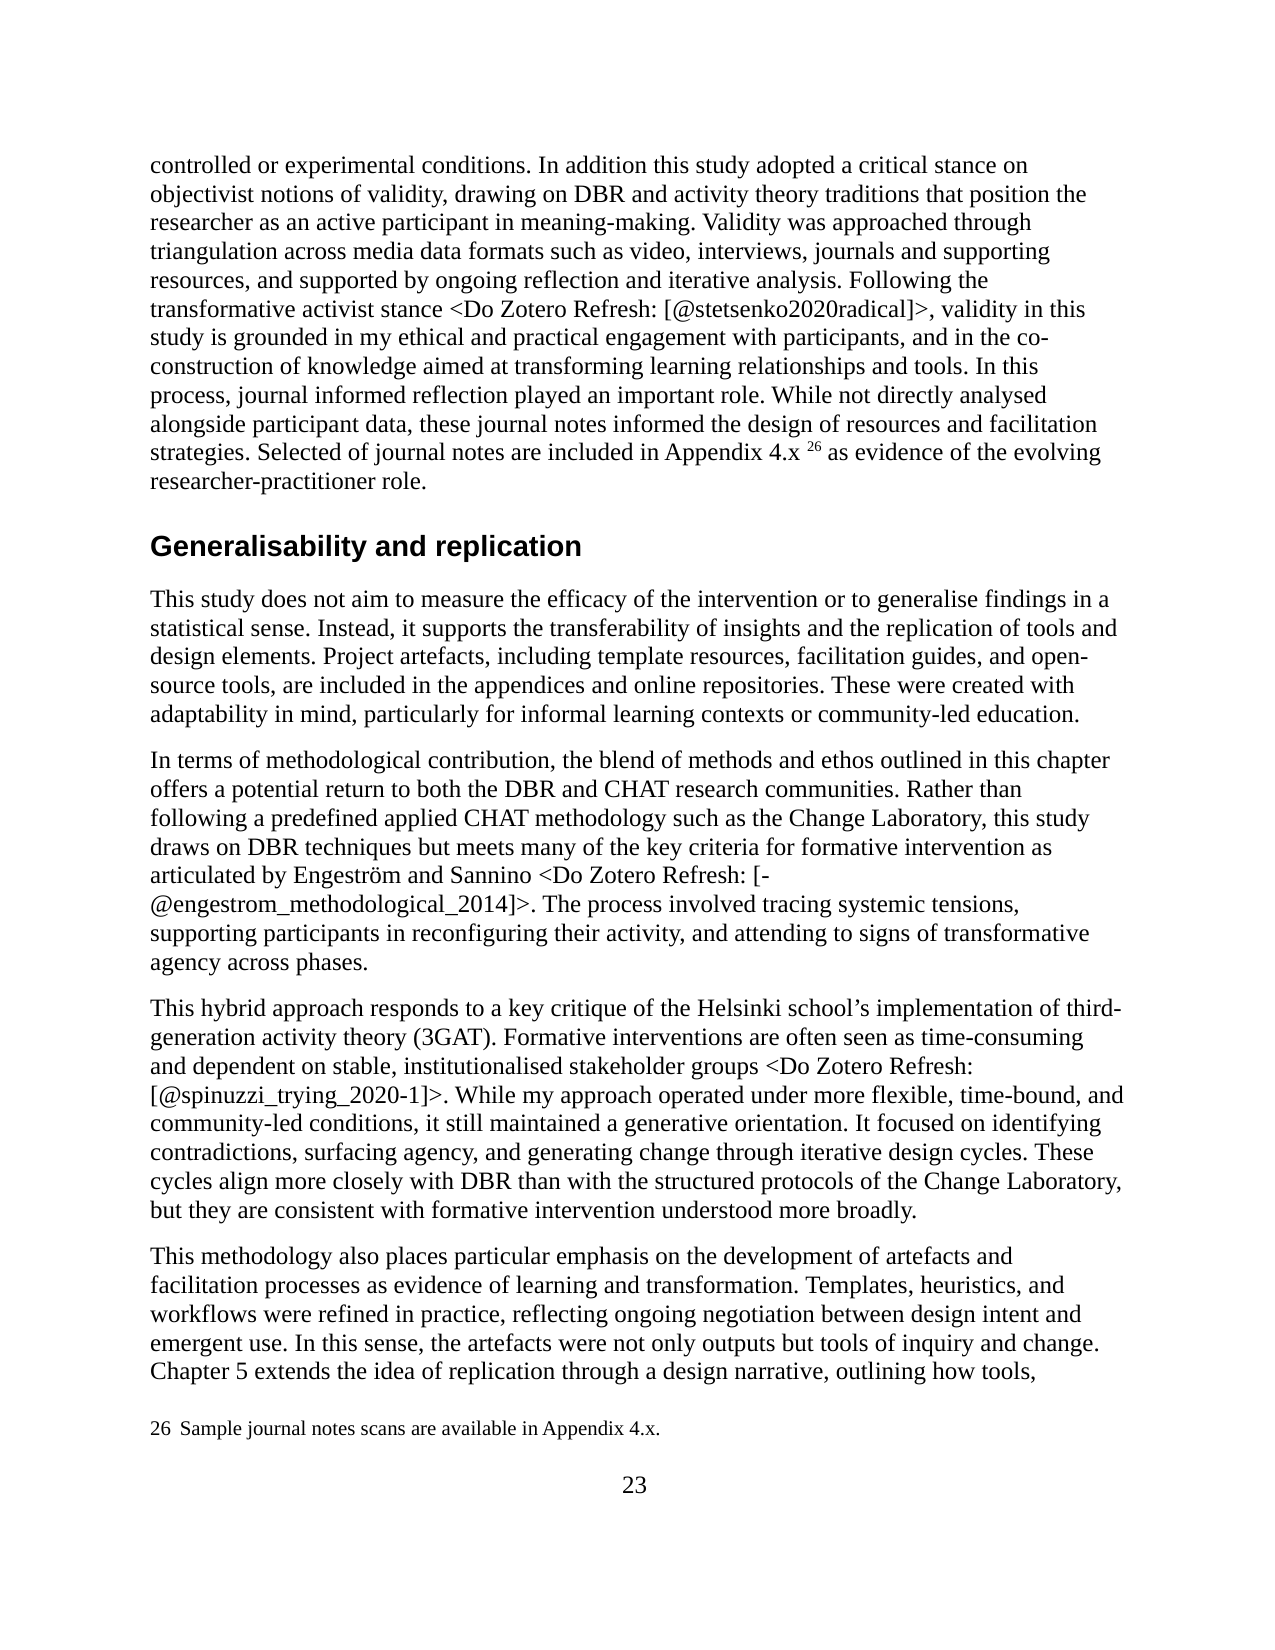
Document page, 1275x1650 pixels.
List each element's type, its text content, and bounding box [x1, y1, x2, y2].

text This study does not aim to measure the efficacy of the intervention or to generalise findings in a statistical sense. Instead, it supports the transferability of insights and the replication of tools and design elements. Project artefacts, including template resources, facilitation guides, and open-source tools, are included in the appendices and online repositories. These were created with adaptability in mind, particularly for informal learning contexts or community-led education. [150, 584, 1125, 728]
subtitle Generalisability and replication [150, 529, 1125, 562]
text This hybrid approach responds to a key critique of the Helsinki school’s implementation of third-generation activity theory (3GAT). Formative interventions are often seen as time-consuming and dependent on stable, institutionalised stakeholder groups <Do Zotero Refresh: [@spinuzzi_trying_2020-1]>. While my approach operated under more flexible, time-bound, and community-led conditions, it still maintained a generative orientation. It focused on identifying contradictions, surfacing agency, and generating change through iterative design cycles. These cycles align more closely with DBR than with the structured protocols of the Change Laboratory, but they are consistent with formative intervention understood more broadly. [150, 993, 1125, 1223]
text Sample journal notes scans are available in Appendix 4.x. [150, 1416, 1125, 1440]
text controlled or experimental conditions. In addition this study adopted a critical stance on objectivist notions of validity, drawing on DBR and activity theory traditions that position the researcher as an active participant in meaning-making. Validity was approached through triangulation across media data formats such as video, interviews, journals and supporting resources, and supported by ongoing reflection and iterative analysis. Following the transformative activist stance <Do Zotero Refresh: [@stetsenko2020radical]>, validity in this study is grounded in my ethical and practical engagement with participants, and in the co-construction of knowledge aimed at transforming learning relationships and tools. In this process, journal informed reflection played an important role. While not directly analysed alongside participant data, these journal notes informed the design of resources and facilitation strategies. Selected of journal notes are included in Appendix 4.x as evidence of the evolving researcher-practitioner role. [150, 150, 1125, 495]
text This methodology also places particular emphasis on the development of artefacts and facilitation processes as evidence of learning and transformation. Templates, heuristics, and workflows were refined in practice, reflecting ongoing negotiation between design intent and emergent use. In this sense, the artefacts were not only outputs but tools of inquiry and change. Chapter 5 extends the idea of replication through a design narrative, outlining how tools, [150, 1241, 1125, 1385]
text In terms of methodological contribution, the blend of methods and ethos outlined in this chapter offers a potential return to both the DBR and CHAT research communities. Rather than following a predefined applied CHAT methodology such as the Change Laboratory, this study draws on DBR techniques but meets many of the key criteria for formative intervention as articulated by Engeström and Sannino <Do Zotero Refresh: [-@engestrom_methodological_2014]>. The process involved tracing systemic tensions, supporting participants in reconfiguring their activity, and attending to signs of transformative agency across phases. [150, 746, 1125, 976]
